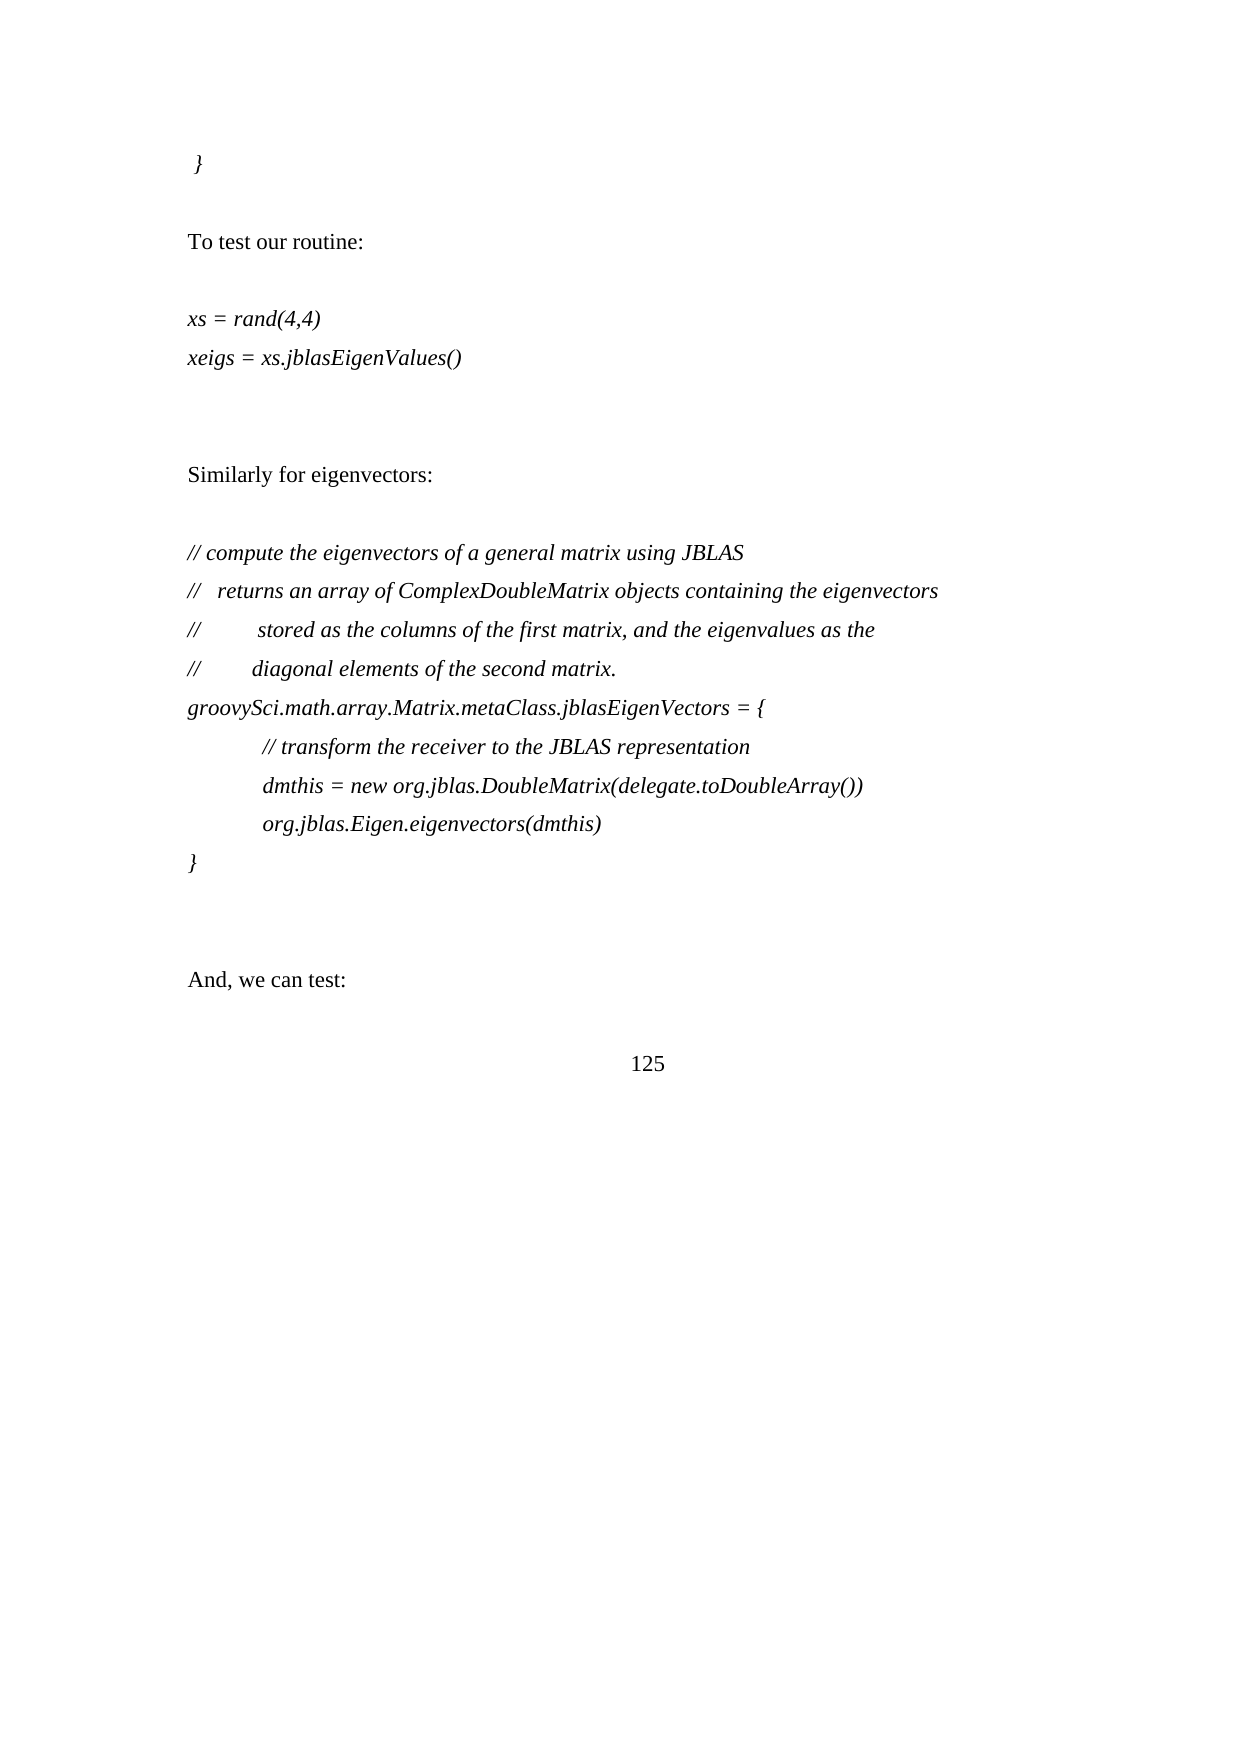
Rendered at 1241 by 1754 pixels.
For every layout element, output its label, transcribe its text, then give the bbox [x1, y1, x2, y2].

text // stored as the columns of the first matrix, and the eigenvalues as the [187, 616, 1108, 643]
text xeigs = xs.jblasEigenValues() [187, 344, 1108, 371]
text } [187, 849, 1108, 876]
text groovySci.math.array.Matrix.metaClass.jblasEigenVectors = { [187, 694, 1108, 720]
text // transform the receiver to the JBLAS representation [187, 733, 1108, 759]
text xs = rand(4,4) [187, 305, 1108, 332]
text // compute the eigenvectors of a general matrix using JBLAS [187, 538, 1108, 565]
text Similarly for eigenvectors: [187, 461, 1108, 487]
text dmthis = new org.jblas.DoubleMatrix(delegate.toDoubleArray()) [187, 772, 1108, 798]
text org.jblas.Eigen.eigenvectors(dmthis) [187, 811, 1108, 837]
text // returns an array of ComplexDoubleMatrix objects containing the eigenvectors [187, 577, 1108, 604]
text } [187, 150, 1108, 176]
text And, we can test: [187, 966, 1108, 992]
text // diagonal elements of the second matrix. [187, 655, 1108, 681]
text To test our routine: [187, 228, 1108, 254]
